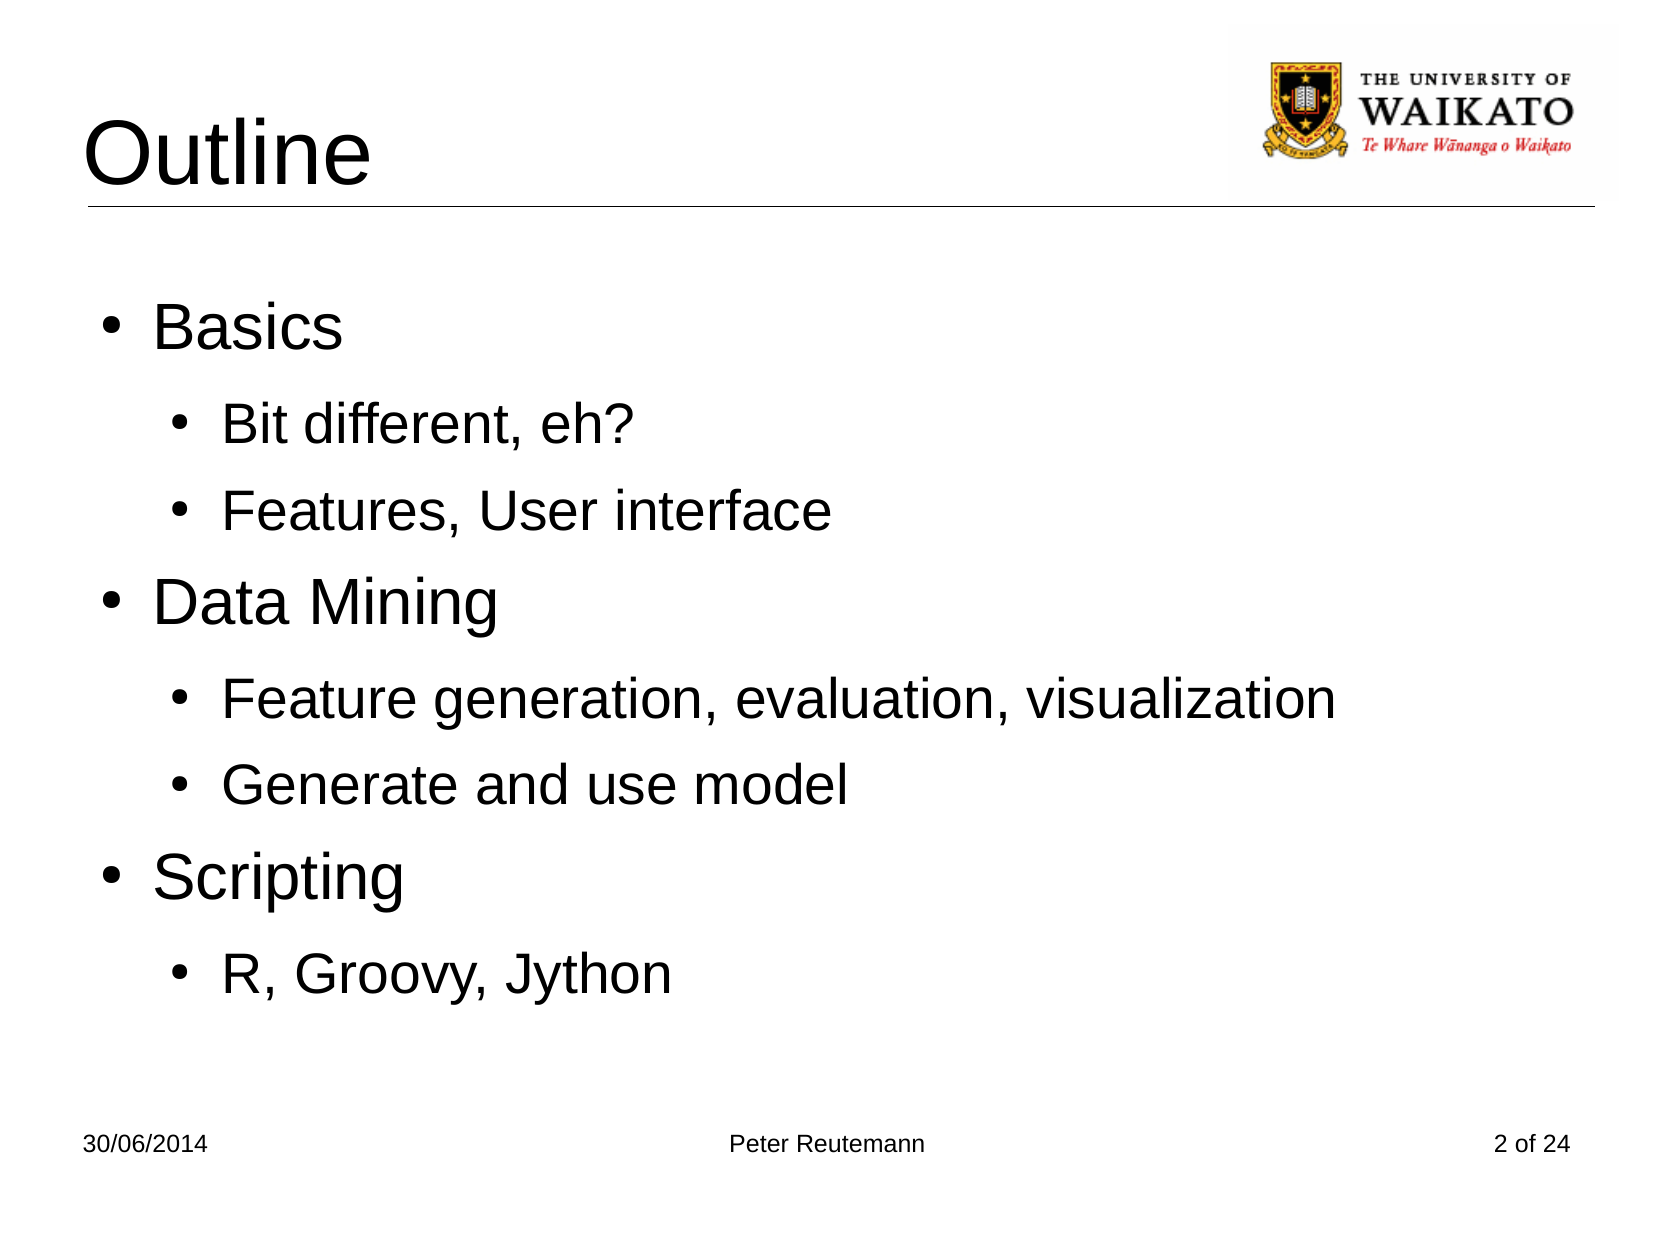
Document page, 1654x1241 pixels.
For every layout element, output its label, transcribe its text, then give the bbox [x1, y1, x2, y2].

picture [1228, 24, 1619, 201]
list Basics Bit different, eh? Features, User interface Data Mining Feature generation, evaluation, visualization Generate and use model Scripting R, Groovy, Jython [82, 290, 1571, 1010]
title Outline [82, 49, 1571, 257]
